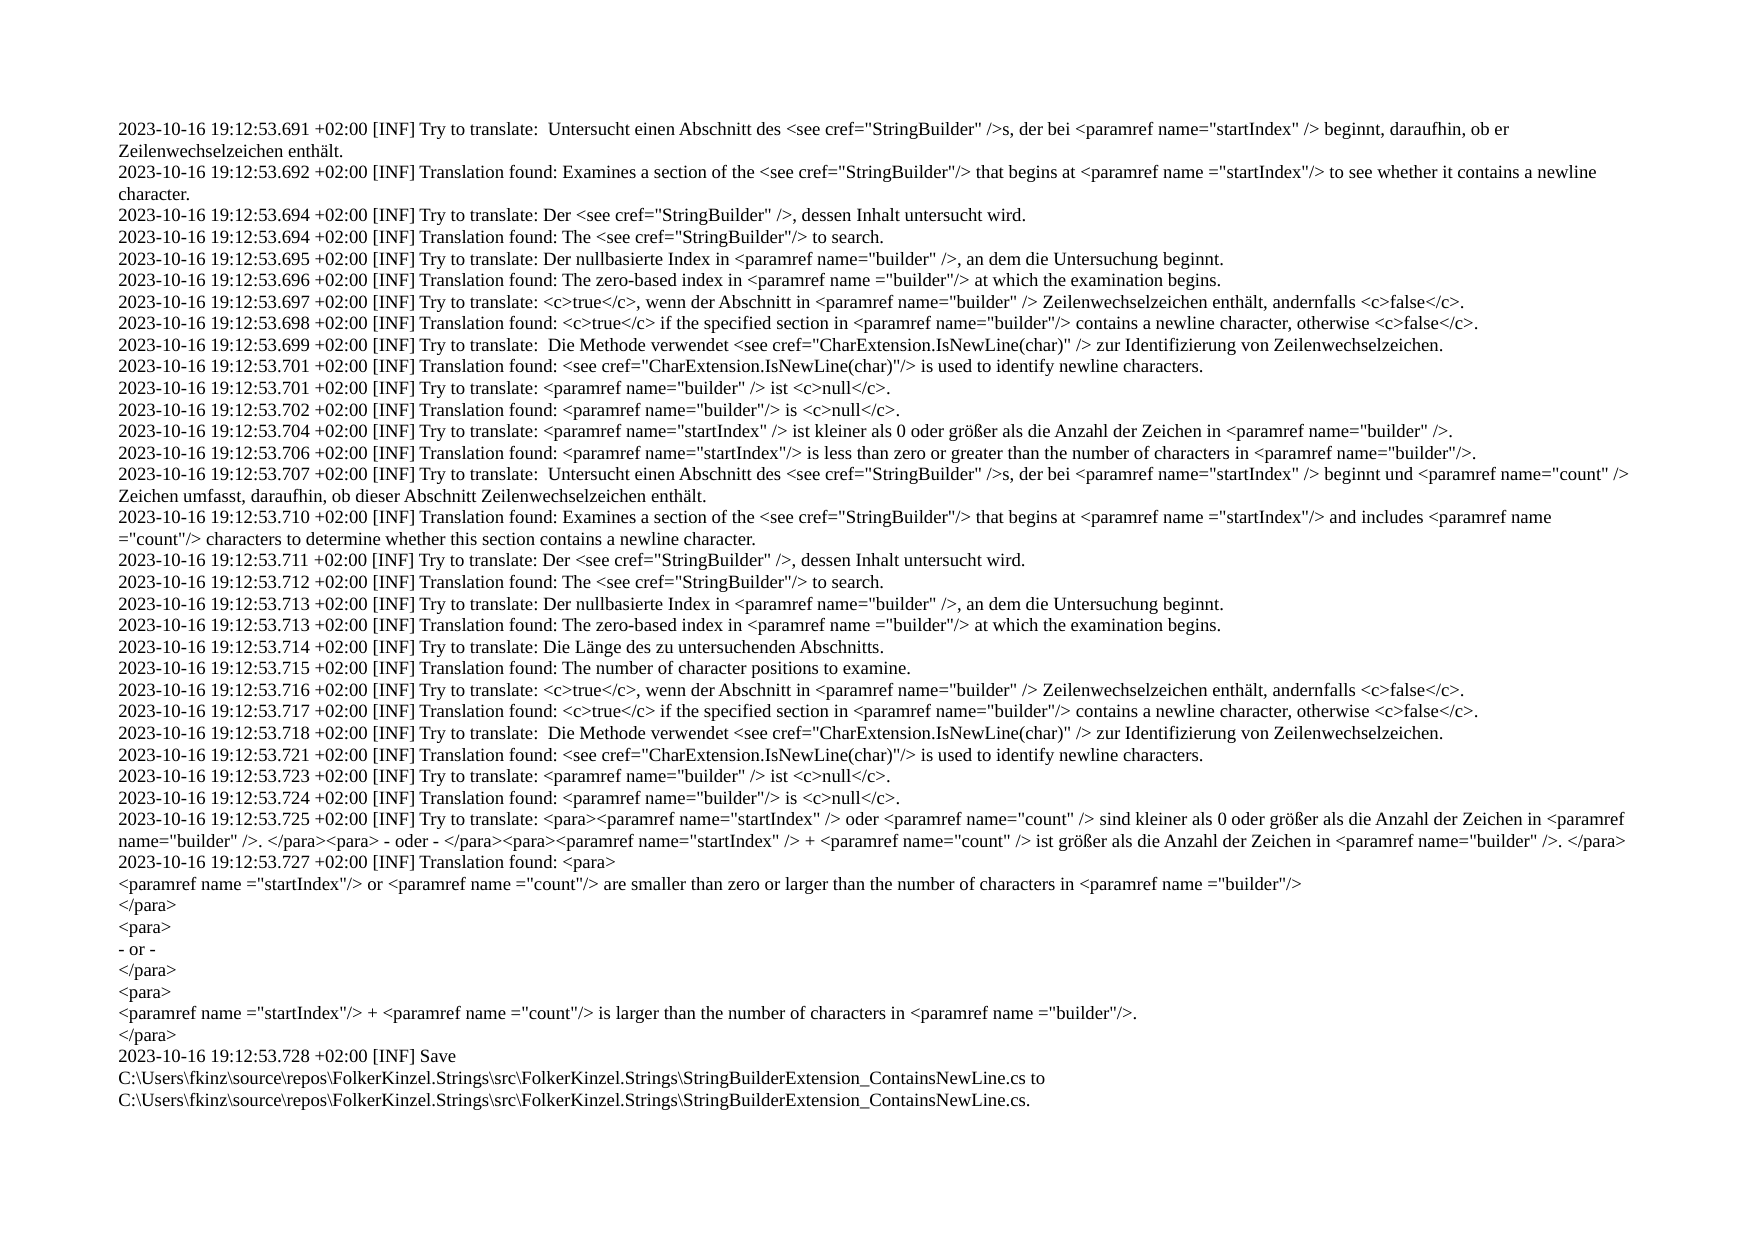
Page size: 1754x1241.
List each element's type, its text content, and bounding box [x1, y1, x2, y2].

text 2023-10-16 19:12:53.694 +02:00 [INF] Try to translate: Der <see cref="StringBuilder" />, dessen Inhalt untersucht wird. [118, 204, 1636, 226]
text 2023-10-16 19:12:53.699 +02:00 [INF] Try to translate: Die Methode verwendet <see cref="CharExtension.IsNewLine(char)" /> zur Identifizierung von Zeilenwechselzeichen. [118, 334, 1636, 355]
text 2023-10-16 19:12:53.718 +02:00 [INF] Try to translate: Die Methode verwendet <see cref="CharExtension.IsNewLine(char)" /> zur Identifizierung von Zeilenwechselzeichen. [118, 722, 1636, 743]
text 2023-10-16 19:12:53.710 +02:00 [INF] Translation found: Examines a section of the <see cref="StringBuilder"/> that begins at <paramref name ="startIndex"/> and includes <paramref name ="count"/> characters to determine whether this section contains a newline character. [118, 506, 1636, 549]
text 2023-10-16 19:12:53.697 +02:00 [INF] Try to translate: <c>true</c>, wenn der Abschnitt in <paramref name="builder" /> Zeilenwechselzeichen enthält, andernfalls <c>false</c>. [118, 291, 1636, 312]
text 2023-10-16 19:12:53.694 +02:00 [INF] Translation found: The <see cref="StringBuilder"/> to search. [118, 226, 1636, 247]
text 2023-10-16 19:12:53.723 +02:00 [INF] Try to translate: <paramref name="builder" /> ist <c>null</c>. [118, 765, 1636, 787]
text 2023-10-16 19:12:53.706 +02:00 [INF] Translation found: <paramref name="startIndex"/> is less than zero or greater than the number of characters in <paramref name="builder"/>. [118, 442, 1636, 463]
text 2023-10-16 19:12:53.711 +02:00 [INF] Try to translate: Der <see cref="StringBuilder" />, dessen Inhalt untersucht wird. [118, 549, 1636, 571]
text 2023-10-16 19:12:53.701 +02:00 [INF] Try to translate: <paramref name="builder" /> ist <c>null</c>. [118, 377, 1636, 398]
text 2023-10-16 19:12:53.702 +02:00 [INF] Translation found: <paramref name="builder"/> is <c>null</c>. [118, 398, 1636, 420]
text 2023-10-16 19:12:53.698 +02:00 [INF] Translation found: <c>true</c> if the specified section in <paramref name="builder"/> contains a newline character, otherwise <c>false</c>. [118, 312, 1636, 334]
text 2023-10-16 19:12:53.691 +02:00 [INF] Try to translate: Untersucht einen Abschnitt des <see cref="StringBuilder" />s, der bei <paramref name="startIndex" /> beginnt, daraufhin, ob er Zeilenwechselzeichen enthält. [118, 118, 1636, 161]
text 2023-10-16 19:12:53.728 +02:00 [INF] Save C:\Users\fkinz\source\repos\FolkerKinzel.Strings\src\FolkerKinzel.Strings\StringBuilderExtension_ContainsNewLine.cs to C:\Users\fkinz\source\repos\FolkerKinzel.Strings\src\FolkerKinzel.Strings\StringBuilderExtension_ContainsNewLine.cs. [118, 1045, 1636, 1110]
text 2023-10-16 19:12:53.717 +02:00 [INF] Translation found: <c>true</c> if the specified section in <paramref name="builder"/> contains a newline character, otherwise <c>false</c>. [118, 700, 1636, 722]
text 2023-10-16 19:12:53.692 +02:00 [INF] Translation found: Examines a section of the <see cref="StringBuilder"/> that begins at <paramref name ="startIndex"/> to see whether it contains a newline character. [118, 161, 1636, 204]
text 2023-10-16 19:12:53.713 +02:00 [INF] Try to translate: Der nullbasierte Index in <paramref name="builder" />, an dem die Untersuchung beginnt. [118, 592, 1636, 614]
text 2023-10-16 19:12:53.725 +02:00 [INF] Try to translate: <para><paramref name="startIndex" /> oder <paramref name="count" /> sind kleiner als 0 oder größer als die Anzahl der Zeichen in <paramref name="builder" />. </para><para> - oder - </para><para><paramref name="startIndex" /> + <paramref name="count" /> ist größer als die Anzahl der Zeichen in <paramref name="builder" />. </para> [118, 808, 1636, 851]
text 2023-10-16 19:12:53.707 +02:00 [INF] Try to translate: Untersucht einen Abschnitt des <see cref="StringBuilder" />s, der bei <paramref name="startIndex" /> beginnt und <paramref name="count" /> Zeichen umfasst, daraufhin, ob dieser Abschnitt Zeilenwechselzeichen enthält. [118, 463, 1636, 506]
text 2023-10-16 19:12:53.716 +02:00 [INF] Try to translate: <c>true</c>, wenn der Abschnitt in <paramref name="builder" /> Zeilenwechselzeichen enthält, andernfalls <c>false</c>. [118, 679, 1636, 700]
text 2023-10-16 19:12:53.721 +02:00 [INF] Translation found: <see cref="CharExtension.IsNewLine(char)"/> is used to identify newline characters. [118, 743, 1636, 765]
text 2023-10-16 19:12:53.704 +02:00 [INF] Try to translate: <paramref name="startIndex" /> ist kleiner als 0 oder größer als die Anzahl der Zeichen in <paramref name="builder" />. [118, 420, 1636, 442]
text 2023-10-16 19:12:53.696 +02:00 [INF] Translation found: The zero-based index in <paramref name ="builder"/> at which the examination begins. [118, 269, 1636, 291]
text 2023-10-16 19:12:53.701 +02:00 [INF] Translation found: <see cref="CharExtension.IsNewLine(char)"/> is used to identify newline characters. [118, 355, 1636, 377]
text 2023-10-16 19:12:53.695 +02:00 [INF] Try to translate: Der nullbasierte Index in <paramref name="builder" />, an dem die Untersuchung beginnt. [118, 247, 1636, 269]
text 2023-10-16 19:12:53.727 +02:00 [INF] Translation found: <para> <paramref name ="startIndex"/> or <paramref name ="count"/> are smaller than zero or larger than the number of characters in <paramref name ="builder"/> </para> <para> - or - </para> <para> <paramref name ="startIndex"/> + <paramref name ="count"/> is larger than the number of characters in <paramref name ="builder"/>. </para> [118, 851, 1636, 1045]
text 2023-10-16 19:12:53.724 +02:00 [INF] Translation found: <paramref name="builder"/> is <c>null</c>. [118, 787, 1636, 808]
text 2023-10-16 19:12:53.713 +02:00 [INF] Translation found: The zero-based index in <paramref name ="builder"/> at which the examination begins. [118, 614, 1636, 636]
text 2023-10-16 19:12:53.712 +02:00 [INF] Translation found: The <see cref="StringBuilder"/> to search. [118, 571, 1636, 592]
text 2023-10-16 19:12:53.714 +02:00 [INF] Try to translate: Die Länge des zu untersuchenden Abschnitts. [118, 636, 1636, 657]
text 2023-10-16 19:12:53.715 +02:00 [INF] Translation found: The number of character positions to examine. [118, 657, 1636, 679]
